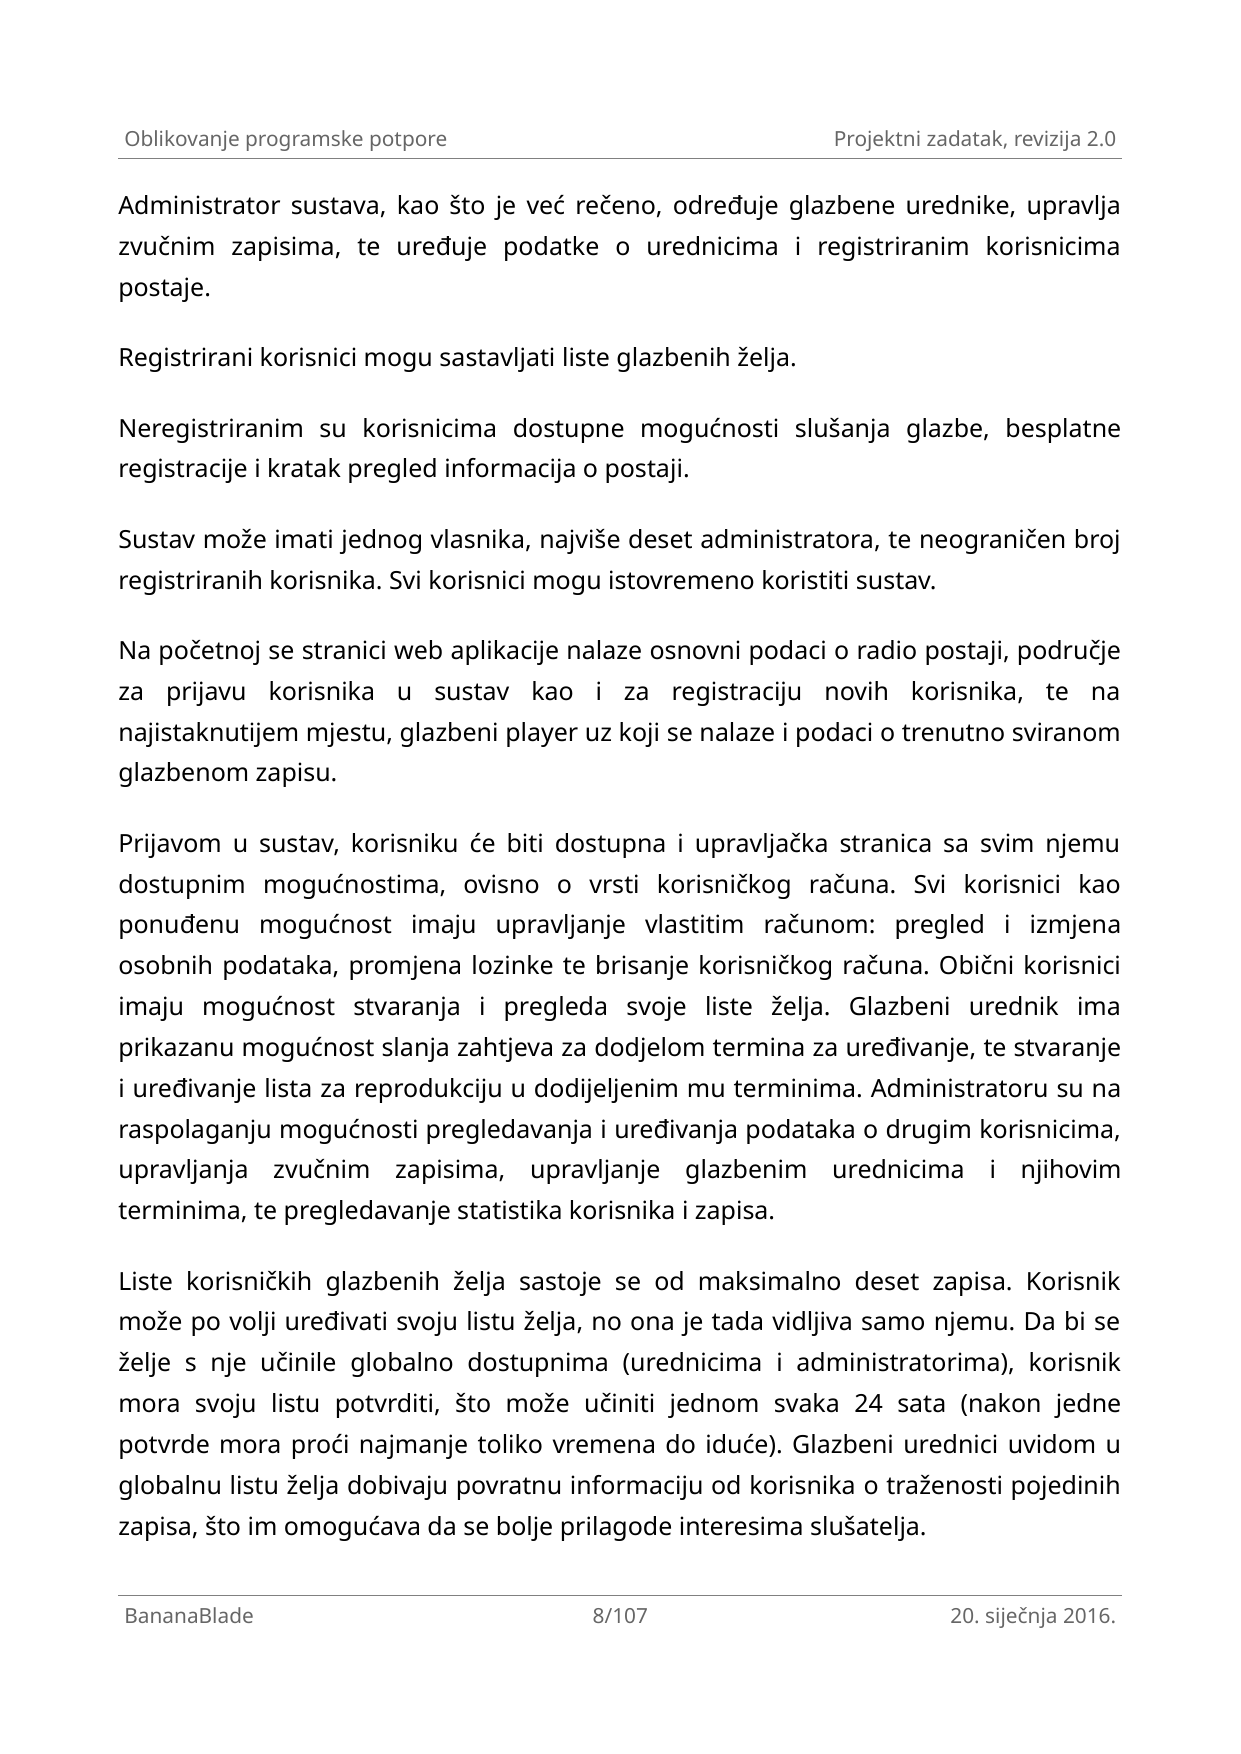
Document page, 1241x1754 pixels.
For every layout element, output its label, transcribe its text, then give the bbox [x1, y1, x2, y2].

text Sustav može imati jednog vlasnika, najviše deset administratora, te neograničen broj registriranih korisnika. Svi korisnici mogu istovremeno koristiti sustav. [118, 521, 1122, 596]
text Na početnoj se stranici web aplikacije nalaze osnovni podaci o radio postaji, područje za prijavu korisnika u sustav kao i za registraciju novih korisnika, te na najistaknutijem mjestu, glazbeni player uz koji se nalaze i podaci o trenutno sviranom glazbenom zapisu. [118, 633, 1122, 789]
text Registrirani korisnici mogu sastavljati liste glazbenih želja. [118, 340, 1122, 374]
text Prijavom u sustav, korisniku će biti dostupna i upravljačka stranica sa svim njemu dostupnim mogućnostima, ovisno o vrsti korisničkog računa. Svi korisnici kao ponuđenu mogućnost imaju upravljanje vlastitim računom: pregled i izmjena osobnih podataka, promjena lozinke te brisanje korisničkog računa. Obični korisnici imaju mogućnost stvaranja i pregleda svoje liste želja. Glazbeni urednik ima prikazanu mogućnost slanja zahtjeva za dodjelom termina za uređivanje, te stvaranje i uređivanje lista za reprodukciju u dodijeljenim mu terminima. Administratoru su na raspolaganju mogućnosti pregledavanja i uređivanja podataka o drugim korisnicima, upravljanja zvučnim zapisima, upravljanje glazbenim urednicima i njihovim terminima, te pregledavanje statistika korisnika i zapisa. [118, 825, 1122, 1227]
text Neregistriranim su korisnicima dostupne mogućnosti slušanja glazbe, besplatne registracije i kratak pregled informacija o postaji. [118, 410, 1122, 485]
text Liste korisničkih glazbenih želja sastoje se od maksimalno deset zapisa. Korisnik može po volji uređivati svoju listu želja, no ona je tada vidljiva samo njemu. Da bi se želje s nje učinile globalno dostupnima (urednicima i administratorima), korisnik mora svoju listu potvrditi, što može učiniti jednom svaka 24 sata (nakon jedne potvrde mora proći najmanje toliko vremena do iduće). Glazbeni urednici uvidom u globalnu listu želja dobivaju povratnu informaciju od korisnika o traženosti pojedinih zapisa, što im omogućava da se bolje prilagode interesima slušatelja. [118, 1263, 1122, 1542]
text Administrator sustava, kao što je već rečeno, određuje glazbene urednike, upravlja zvučnim zapisima, te uređuje podatke o urednicima i registriranim korisnicima postaje. [118, 188, 1122, 304]
